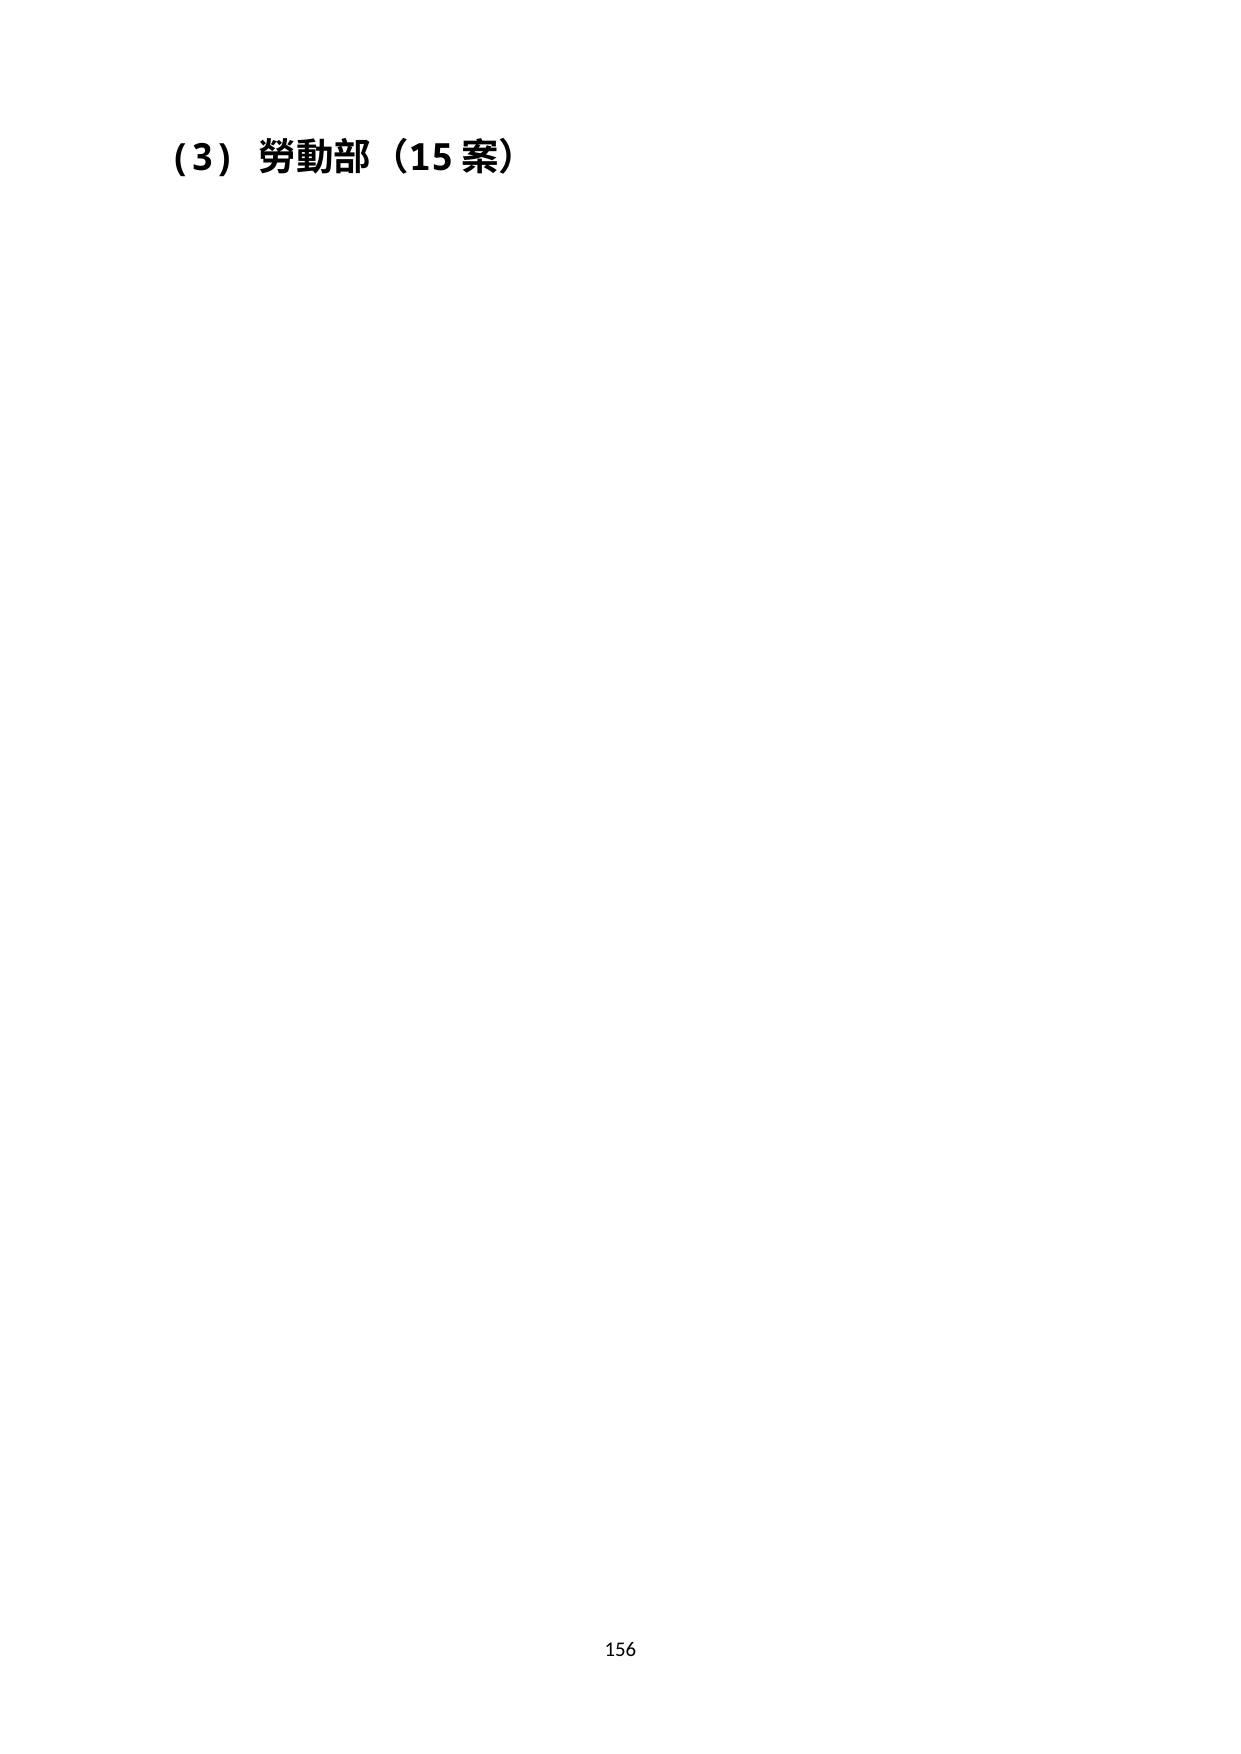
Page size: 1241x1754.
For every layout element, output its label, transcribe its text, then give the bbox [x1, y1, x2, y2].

list 勞動部（15案） [168, 112, 1122, 175]
